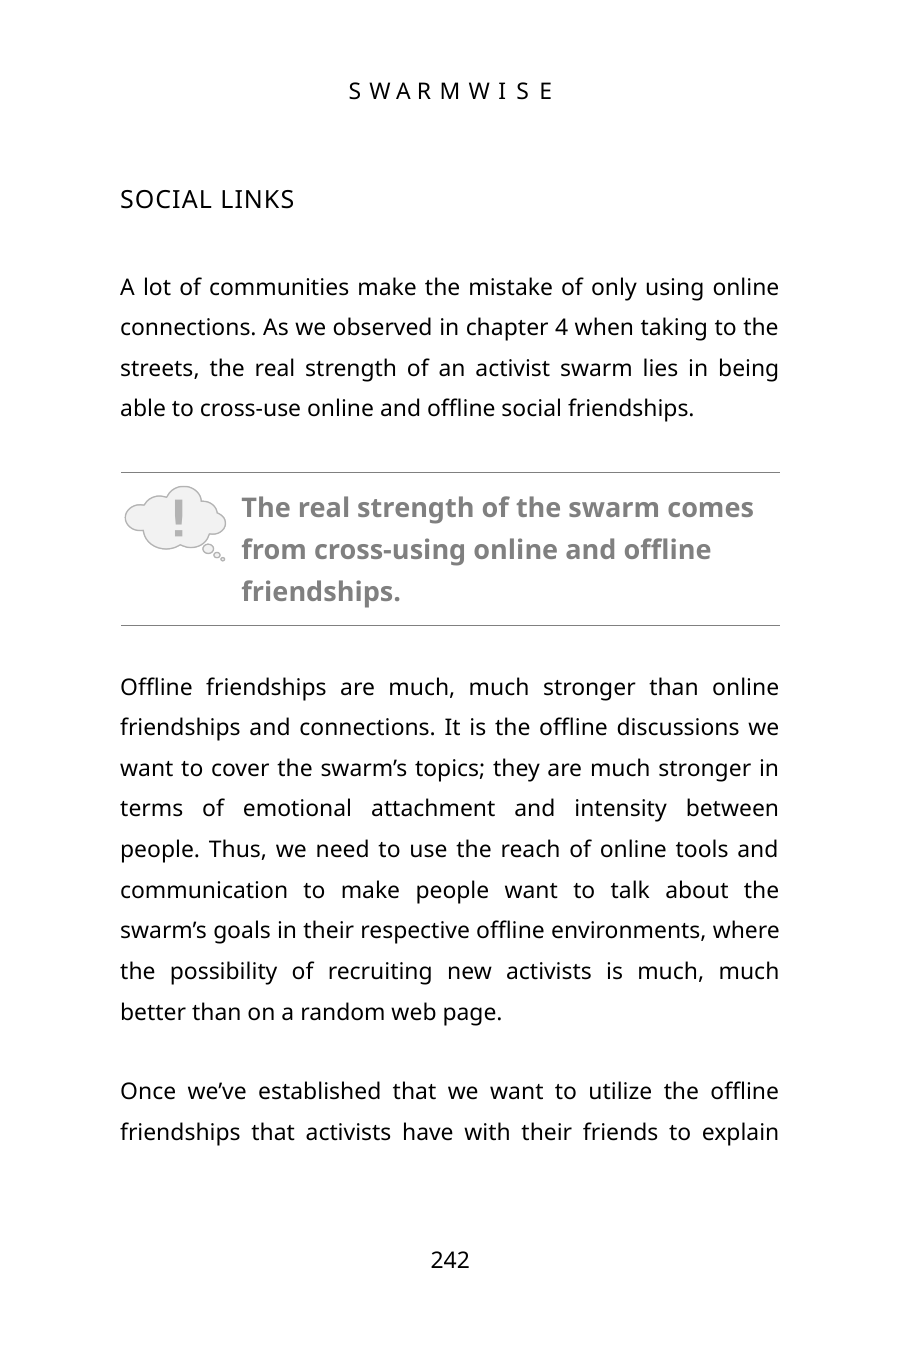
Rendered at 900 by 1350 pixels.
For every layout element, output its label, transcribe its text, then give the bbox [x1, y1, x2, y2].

text Offline friendships are much, much stronger than online friendships and connections. It is the offline discussions we want to cover the swarm’s topics; they are much stronger in terms of emotional attachment and intensity between people. Thus, we need to use the reach of online tools and communication to make people want to talk about the swarm’s goals in their respective offline environments, where the possibility of recruiting new activists is much, much better than on a random web page. [120, 670, 780, 1027]
subtitle Social links [120, 181, 780, 215]
text The real strength of the swarm comes from cross-using online and offline friendships. [121, 473, 780, 625]
text Once we’ve established that we want to utilize the offline friendships that activists have with their friends to explain [120, 1075, 780, 1147]
text A lot of communities make the mistake of only using online connections. As we observed in chapter 4 when taking to the streets, the real strength of an activist swarm lies in being able to cross-use online and offline social friendships. [120, 271, 780, 424]
